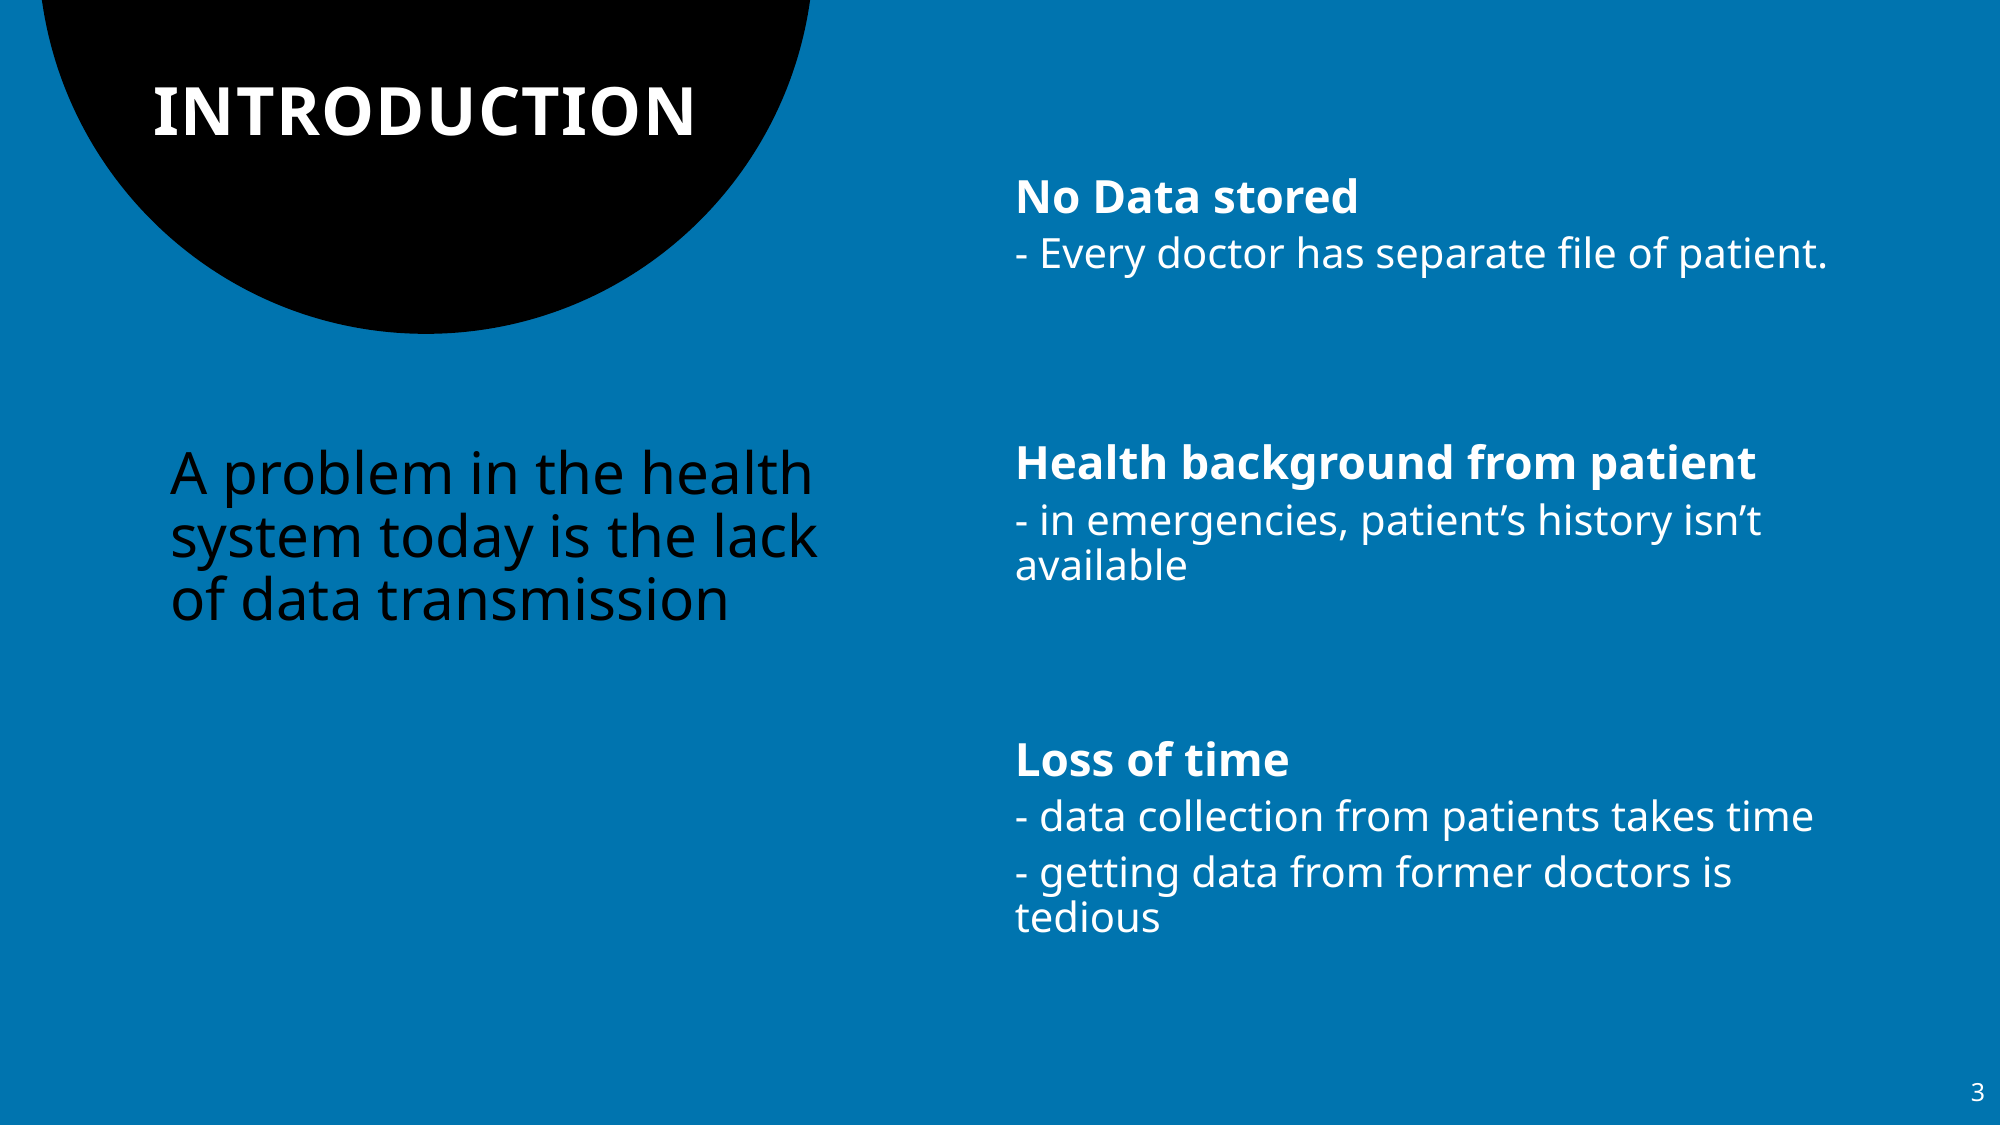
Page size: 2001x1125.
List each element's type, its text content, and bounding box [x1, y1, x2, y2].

list No Data stored - Every doctor has separate file of patient. [999, 159, 1931, 372]
text_box [41, 0, 91, 142]
text_box [761, 0, 811, 142]
list A problem in the health system today is the lack of data transmission [155, 436, 866, 643]
list Loss of time - data collection from patients takes time - getting data from former doctors is tedious [999, 722, 1931, 890]
title INTRODUCTION [91, 0, 761, 150]
slide_number [1914, 1063, 2000, 1124]
list Health background from patient - in emergencies, patient’s history isn’t available [999, 426, 1931, 684]
text_box [96, 150, 756, 334]
